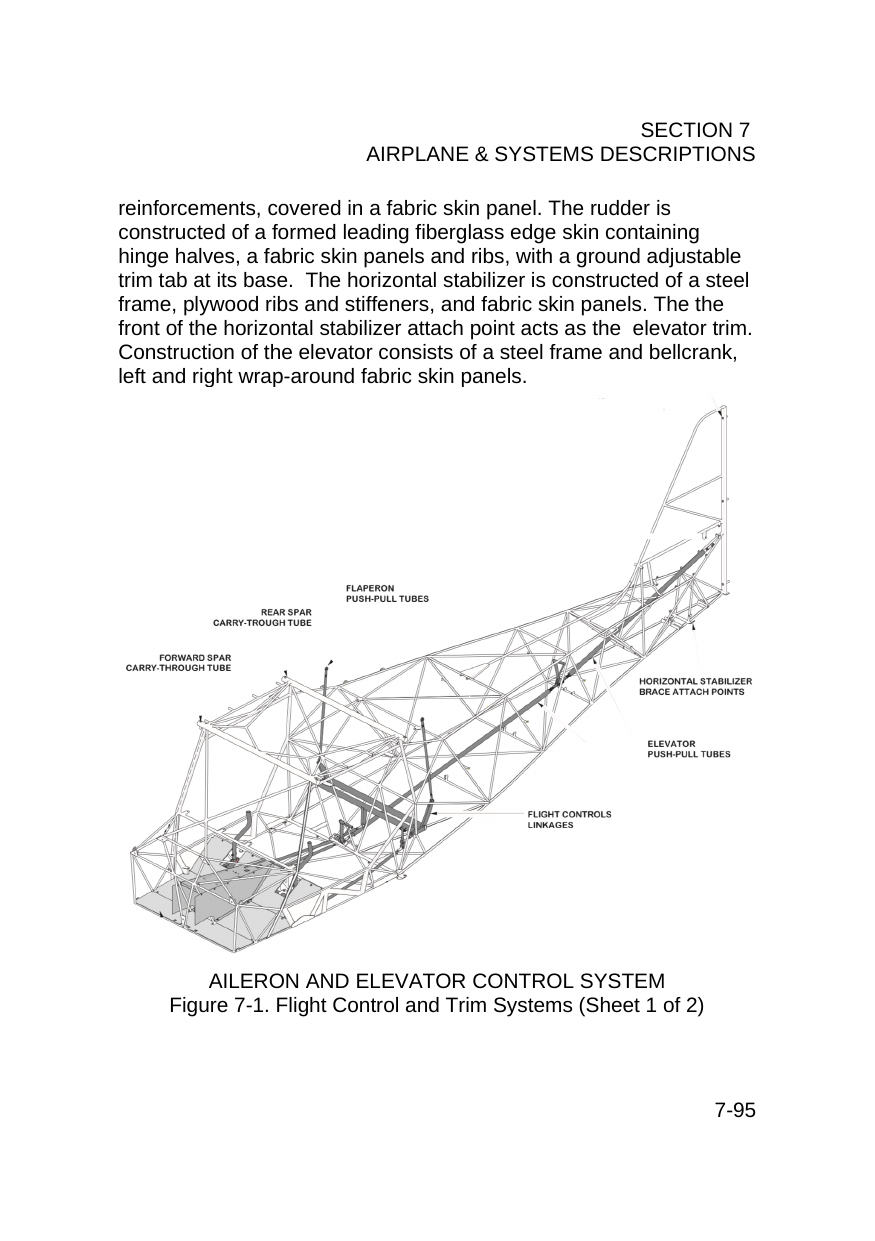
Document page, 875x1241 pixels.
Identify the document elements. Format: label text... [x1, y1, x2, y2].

text reinforcements, covered in a fabric skin panel. The rudder is constructed of a formed leading fiberglass edge skin containing hinge halves, a fabric skin panels and ribs, with a ground adjustable trim tab at its base. The horizontal stabilizer is constructed of a steel frame, plywood ribs and stiffeners, and fabric skin panels. The the front of the horizontal stabilizer attach point acts as the elevator trim. Construction of the elevator consists of a steel frame and bellcrank, left and right wrap-around fabric skin panels. [118, 196, 756, 387]
text AILERON AND ELEVATOR CONTROL SYSTEM [118, 969, 756, 993]
picture [118, 387, 756, 969]
text Figure 7-1. Flight Control and Trim Systems (Sheet 1 of 2) [118, 993, 756, 1017]
